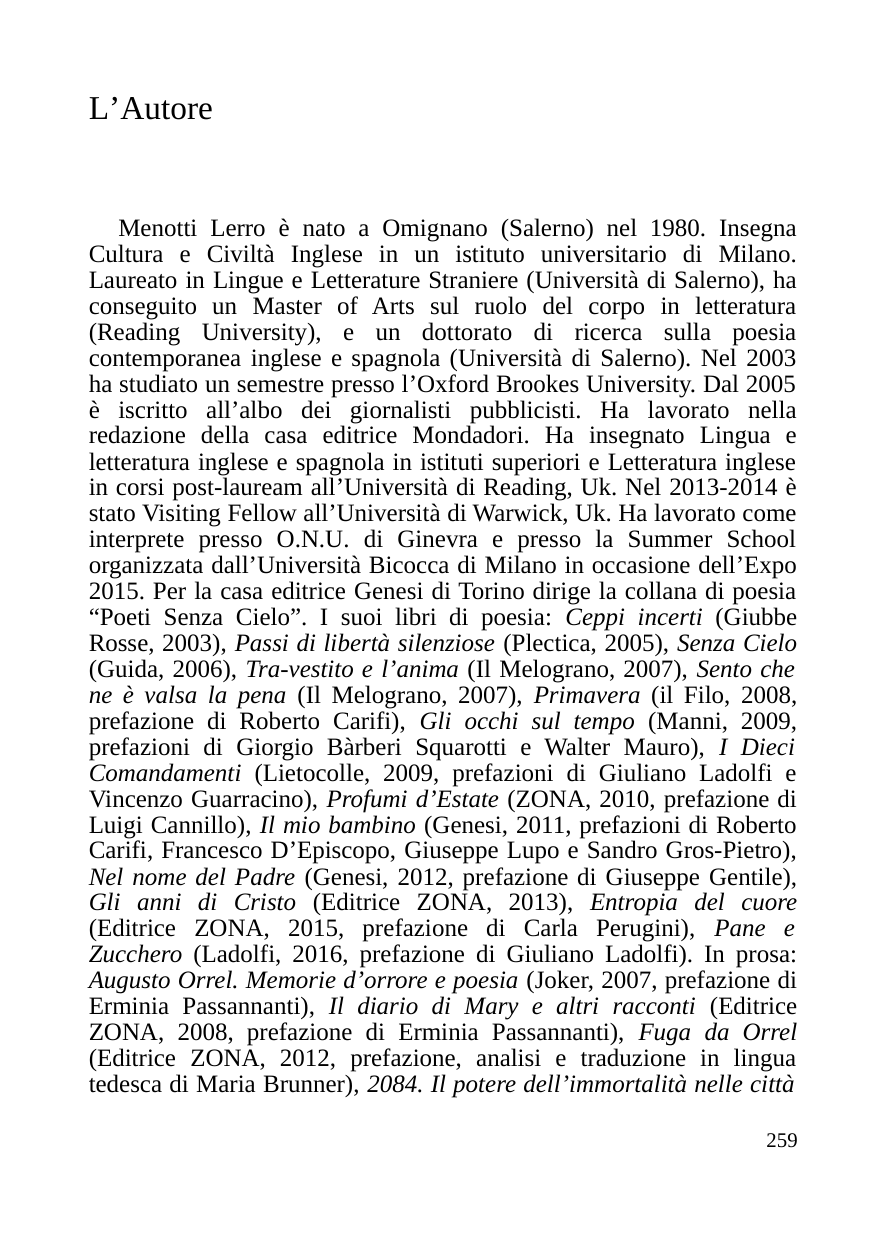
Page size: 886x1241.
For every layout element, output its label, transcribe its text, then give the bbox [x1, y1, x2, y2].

subtitle L’Autore [88, 88, 797, 127]
text Menotti Lerro è nato a Omignano (Salerno) nel 1980. Insegna Cultura e Civiltà Inglese in un istituto universitario di Milano. Laureato in Lingue e Letterature Straniere (Università di Salerno), ha conseguito un Master of Arts sul ruolo del corpo in letteratura (Reading University), e un dottorato di ricerca sulla poesia contemporanea inglese e spagnola (Università di Salerno). Nel 2003 ha studiato un semestre presso l’Oxford Brookes University. Dal 2005 è iscritto all’albo dei giornalisti pubblicisti. Ha lavorato nella redazione della casa editrice Mondadori. Ha insegnato Lingua e letteratura inglese e spagnola in istituti superiori e Letteratura inglese in corsi post-lauream all’Università di Reading, Uk. Nel 2013-2014 è stato Visiting Fellow all’Università di Warwick, Uk. Ha lavorato come interprete presso O.N.U. di Ginevra e presso la Summer School organizzata dall’Università Bicocca di Milano in occasione dell’Expo 2015. Per la casa editrice Genesi di Torino dirige la collana di poesia “Poeti Senza Cielo”. I suoi libri di poesia: Ceppi incerti (Giubbe Rosse, 2003), Passi di libertà silenziose (Plectica, 2005), Senza Cielo (Guida, 2006), Tra-vestito e l’anima (Il Melograno, 2007), Sento che ne è valsa la pena (Il Melograno, 2007), Primavera (il Filo, 2008, prefazione di Roberto Carifi), Gli occhi sul tempo (Manni, 2009, prefazioni di Giorgio Bàrberi Squarotti e Walter Mauro), I Dieci Comandamenti (Lietocolle, 2009, prefazioni di Giuliano Ladolfi e Vincenzo Guarracino), Profumi d’Estate (ZONA, 2010, prefazione di Luigi Cannillo), Il mio bambino (Genesi, 2011, prefazioni di Roberto Carifi, Francesco D’Episcopo, Giuseppe Lupo e Sandro Gros-Pietro), Nel nome del Padre (Genesi, 2012, prefazione di Giuseppe Gentile), Gli anni di Cristo (Editrice ZONA, 2013), Entropia del cuore (Editrice ZONA, 2015, prefazione di Carla Perugini), Pane e Zucchero (Ladolfi, 2016, prefazione di Giuliano Ladolfi). In prosa: Augusto Orrel. Memorie d’orrore e poesia (Joker, 2007, prefazione di Erminia Passannanti), Il diario di Mary e altri racconti (Editrice ZONA, 2008, prefazione di Erminia Passannanti), Fuga da Orrel (Editrice ZONA, 2012, prefazione, analisi e traduzione in lingua tedesca di Maria Brunner), 2084. Il potere dell’immortalità nelle città [88, 213, 797, 1098]
